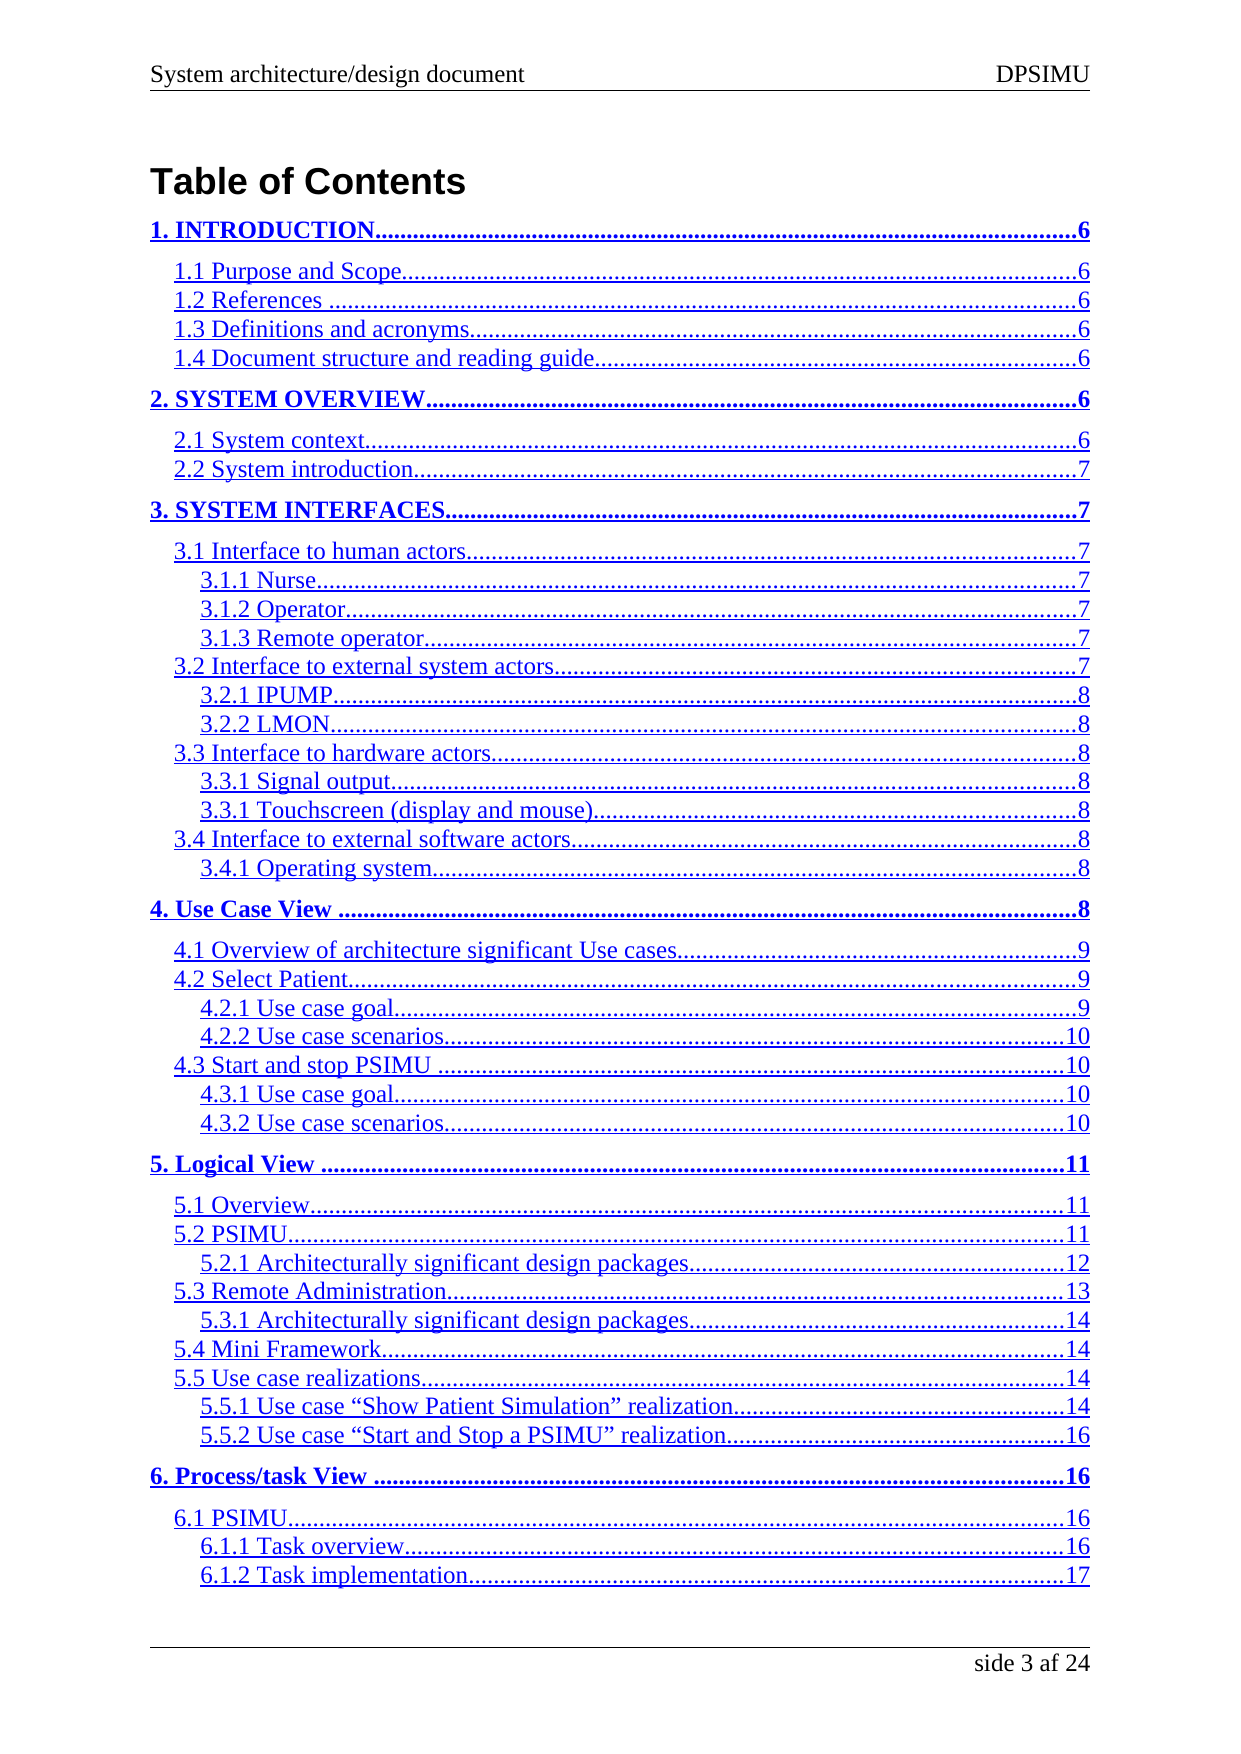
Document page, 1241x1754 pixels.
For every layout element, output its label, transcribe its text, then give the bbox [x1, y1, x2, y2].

text 3.3.1 Signal output 8 [200, 766, 1090, 791]
text 5.4 Mini Framework 14 [174, 1334, 1090, 1359]
text 4.2 Select Patient 9 [174, 964, 1090, 989]
text 3. SYSTEM INTERFACES 7 [150, 495, 1090, 520]
text 5.3.1 Architecturally significant design packages 14 [200, 1305, 1090, 1330]
text 4. Use Case View 8 [150, 894, 1090, 919]
text 5. Logical View 11 [150, 1149, 1090, 1174]
text 6.1 PSIMU 16 [174, 1503, 1090, 1528]
text 6.1.2 Task implementation 17 [200, 1560, 1090, 1585]
text 3.3 Interface to hardware actors 8 [174, 738, 1090, 763]
text 4.3.1 Use case goal 10 [200, 1079, 1090, 1104]
text 5.5.1 Use case “Show Patient Simulation” realization 14 [200, 1391, 1090, 1416]
text 4.3.2 Use case scenarios 10 [200, 1108, 1090, 1133]
text 4.2.2 Use case scenarios 10 [200, 1021, 1090, 1046]
text 2. SYSTEM OVERVIEW 6 [150, 384, 1090, 409]
text 1.4 Document structure and reading guide 6 [174, 343, 1090, 368]
text 1.3 Definitions and acronyms 6 [174, 314, 1090, 339]
text 3.2.2 LMON 8 [200, 709, 1090, 734]
text 6.1.1 Task overview 16 [200, 1531, 1090, 1556]
text 3.1.2 Operator 7 [200, 594, 1090, 619]
text 2.1 System context 6 [174, 425, 1090, 450]
text 3.1.1 Nurse 7 [200, 565, 1090, 590]
text 5.3 Remote Administration 13 [174, 1276, 1090, 1301]
text 2.2 System introduction 7 [174, 454, 1090, 479]
text 4.2.1 Use case goal 9 [200, 993, 1090, 1018]
text 3.4 Interface to external software actors 8 [174, 824, 1090, 849]
text 1.2 References 6 [174, 285, 1090, 310]
text 1. INTRODUCTION 6 [150, 215, 1090, 240]
text 5.2 PSIMU 11 [174, 1219, 1090, 1244]
text 5.5 Use case realizations 14 [174, 1363, 1090, 1388]
text 3.1.3 Remote operator. 7 [200, 623, 1090, 648]
text 3.1 Interface to human actors 7 [174, 536, 1090, 561]
text 3.4.1 Operating system 8 [200, 853, 1090, 878]
text 4.1 Overview of architecture significant Use cases 9 [174, 935, 1090, 960]
text 4.3 Start and stop PSIMU 10 [174, 1050, 1090, 1075]
text 5.1 Overview 11 [174, 1190, 1090, 1215]
text 6. Process/task View 16 [150, 1461, 1090, 1486]
text 3.2 Interface to external system actors 7 [174, 651, 1090, 676]
title Table of Contents [150, 159, 1090, 203]
text 5.5.2 Use case “Start and Stop a PSIMU” realization 16 [200, 1420, 1090, 1445]
text 3.3.1 Touchscreen (display and mouse) 8 [200, 795, 1090, 820]
text 3.2.1 IPUMP 8 [200, 680, 1090, 705]
text 5.2.1 Architecturally significant design packages 12 [200, 1248, 1090, 1273]
text 1.1 Purpose and Scope 6 [174, 256, 1090, 281]
